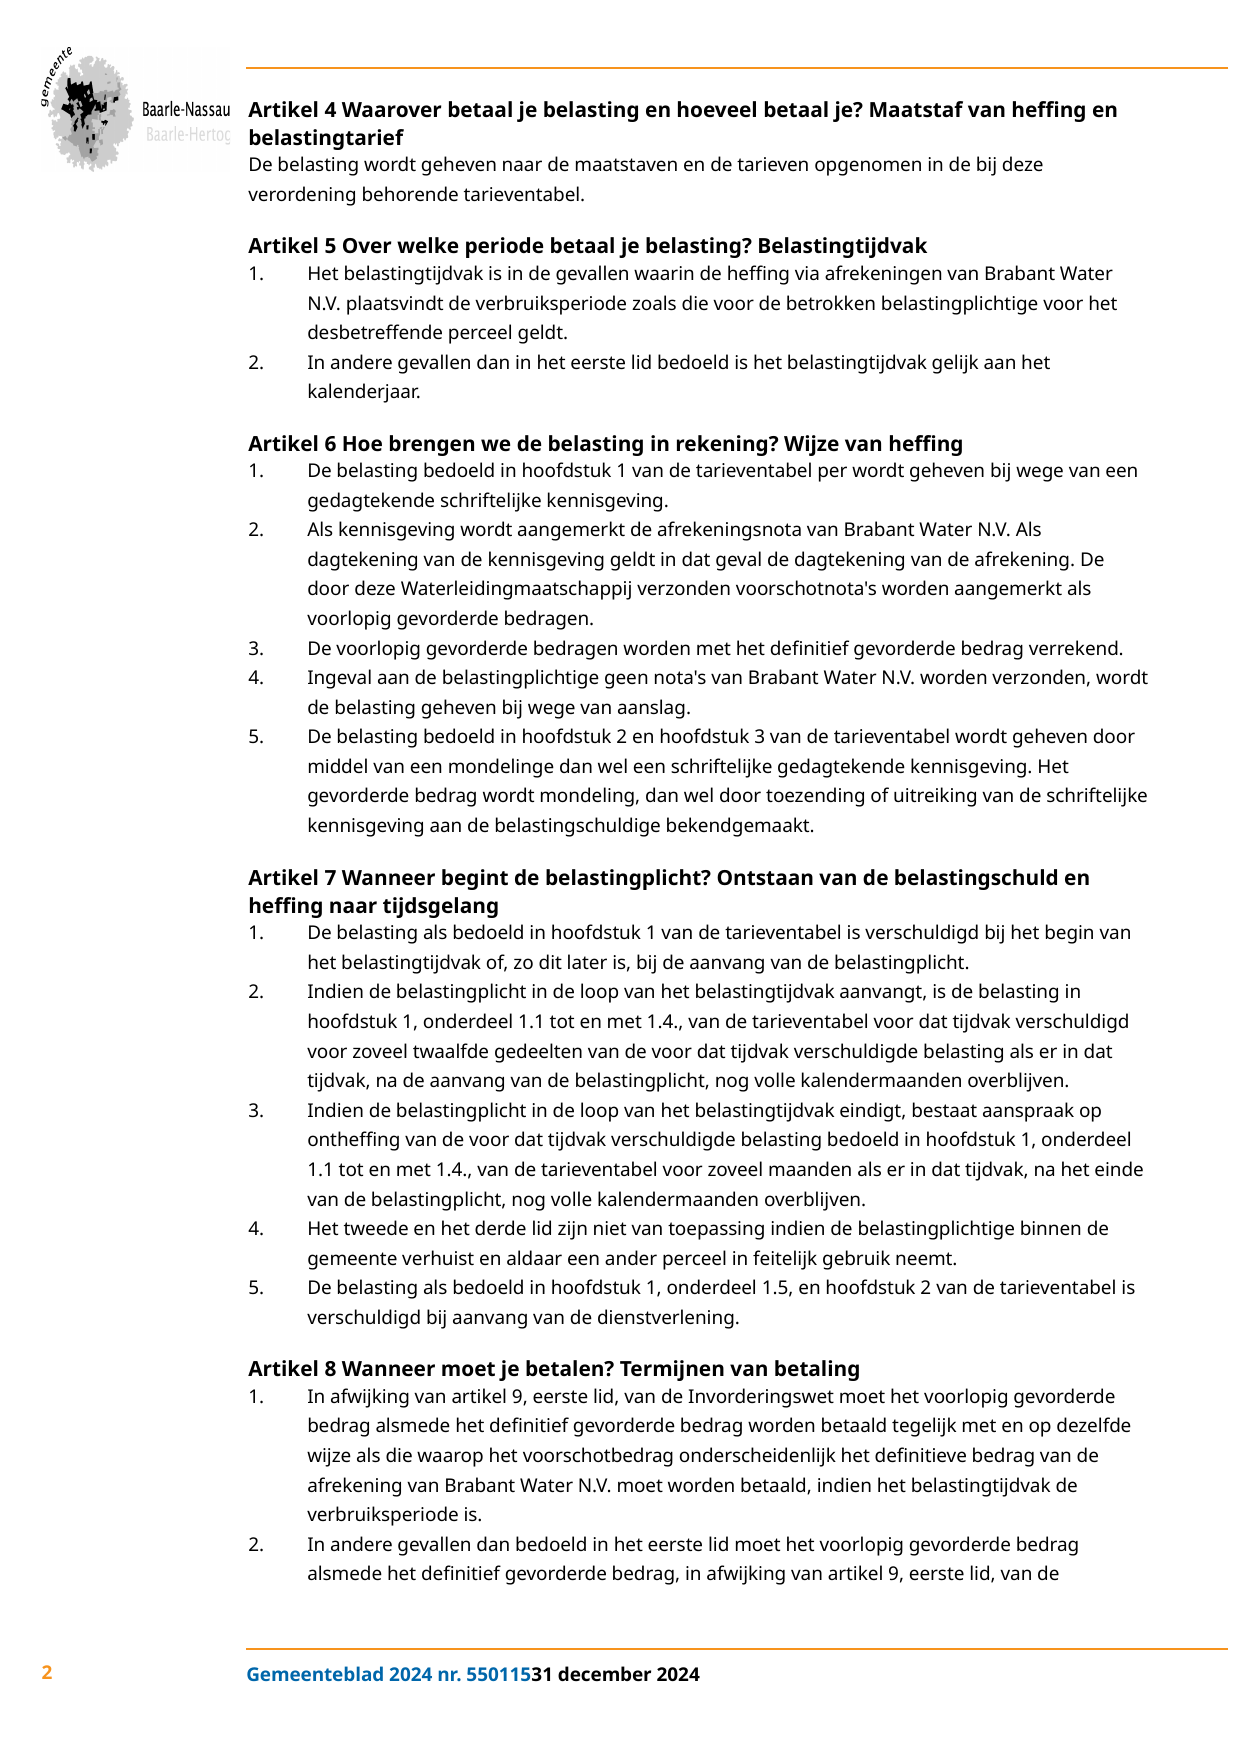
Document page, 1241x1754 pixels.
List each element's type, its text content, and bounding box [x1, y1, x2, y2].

list Indien de belastingplicht in de loop van het belastingtijdvak eindigt, bestaat aanspraak op ontheffing van de voor dat tijdvak verschuldigde belasting bedoeld in hoofdstuk 1, onderdeel 1.1 tot en met 1.4., van de tarieventabel voor zoveel maanden als er in dat tijdvak, na het einde van de belastingplicht, nog volle kalendermaanden overblijven. [248, 1097, 1152, 1212]
list Ingeval aan de belastingplichtige geen nota's van Brabant Water N.V. worden verzonden, wordt de belasting geheven bij wege van aanslag. [248, 664, 1152, 720]
list In afwijking van artikel 9, eerste lid, van de Invorderingswet moet het voorlopig gevorderde bedrag alsmede het definitief gevorderde bedrag worden betaald tegelijk met en op dezelfde wijze als die waarop het voorschotbedrag onderscheidenlijk het definitieve bedrag van de afrekening van Brabant Water N.V. moet worden betaald, indien het belastingtijdvak de verbruiksperiode is. [248, 1383, 1152, 1527]
text Artikel 6 Hoe brengen we de belasting in rekening? Wijze van heffing [248, 429, 1152, 457]
list Het belastingtijdvak is in de gevallen waarin de heffing via afrekeningen van Brabant Water N.V. plaatsvindt de verbruiksperiode zoals die voor de betrokken belastingplichtige voor het desbetreffende perceel geldt. [248, 260, 1152, 345]
list De belasting als bedoeld in hoofdstuk 1, onderdeel 1.5, en hoofdstuk 2 van de tarieventabel is verschuldigd bij aanvang van de dienstverlening. [248, 1274, 1152, 1330]
list Als kennisgeving wordt aangemerkt de afrekeningsnota van Brabant Water N.V. Als dagtekening van de kennisgeving geldt in dat geval de dagtekening van de afrekening. De door deze Waterleidingmaatschappij verzonden voorschotnota's worden aangemerkt als voorlopig gevorderde bedragen. [248, 516, 1152, 631]
text De belasting wordt geheven naar de maatstaven en de tarieven opgenomen in de bij deze verordening behorende tarieventabel. [248, 152, 1152, 207]
text Artikel 5 Over welke periode betaal je belasting? Belastingtijdvak [248, 232, 1152, 260]
text Artikel 8 Wanneer moet je betalen? Termijnen van betaling [248, 1354, 1152, 1383]
text Artikel 4 Waarover betaal je belasting en hoeveel betaal je? Maatstaf van heffing en belastingtarief [248, 95, 1152, 152]
list Het tweede en het derde lid zijn niet van toepassing indien de belastingplichtige binnen de gemeente verhuist en aldaar een ander perceel in feitelijk gebruik neemt. [248, 1215, 1152, 1271]
list Indien de belastingplicht in de loop van het belastingtijdvak aanvangt, is de belasting in hoofdstuk 1, onderdeel 1.1 tot en met 1.4., van de tarieventabel voor dat tijdvak verschuldigd voor zoveel twaalfde gedeelten van de voor dat tijdvak verschuldigde belasting als er in dat tijdvak, na de aanvang van de belastingplicht, nog volle kalendermaanden overblijven. [248, 979, 1152, 1093]
picture [41, 47, 231, 172]
list De belasting bedoeld in hoofdstuk 2 en hoofdstuk 3 van de tarieventabel wordt geheven door middel van een mondelinge dan wel een schriftelijke gedagtekende kennisgeving. Het gevorderde bedrag wordt mondeling, dan wel door toezending of uitreiking van de schriftelijke kennisgeving aan de belastingschuldige bekendgemaakt. [248, 723, 1152, 838]
list In andere gevallen dan bedoeld in het eerste lid moet het voorlopig gevorderde bedrag alsmede het definitief gevorderde bedrag, in afwijking van artikel 9, eerste lid, van de [248, 1531, 1152, 1586]
list De belasting bedoeld in hoofdstuk 1 van de tarieventabel per wordt geheven bij wege van een gedagtekende schriftelijke kennisgeving. [248, 457, 1152, 513]
list De belasting als bedoeld in hoofdstuk 1 van de tarieventabel is verschuldigd bij het begin van het belastingtijdvak of, zo dit later is, bij de aanvang van de belastingplicht. [248, 919, 1152, 975]
list In andere gevallen dan in het eerste lid bedoeld is het belastingtijdvak gelijk aan het kalenderjaar. [248, 349, 1152, 404]
list De voorlopig gevorderde bedragen worden met het definitief gevorderde bedrag verrekend. [248, 635, 1152, 661]
text Artikel 7 Wanneer begint de belastingplicht? Ontstaan van de belastingschuld en heffing naar tijdsgelang [248, 863, 1152, 919]
